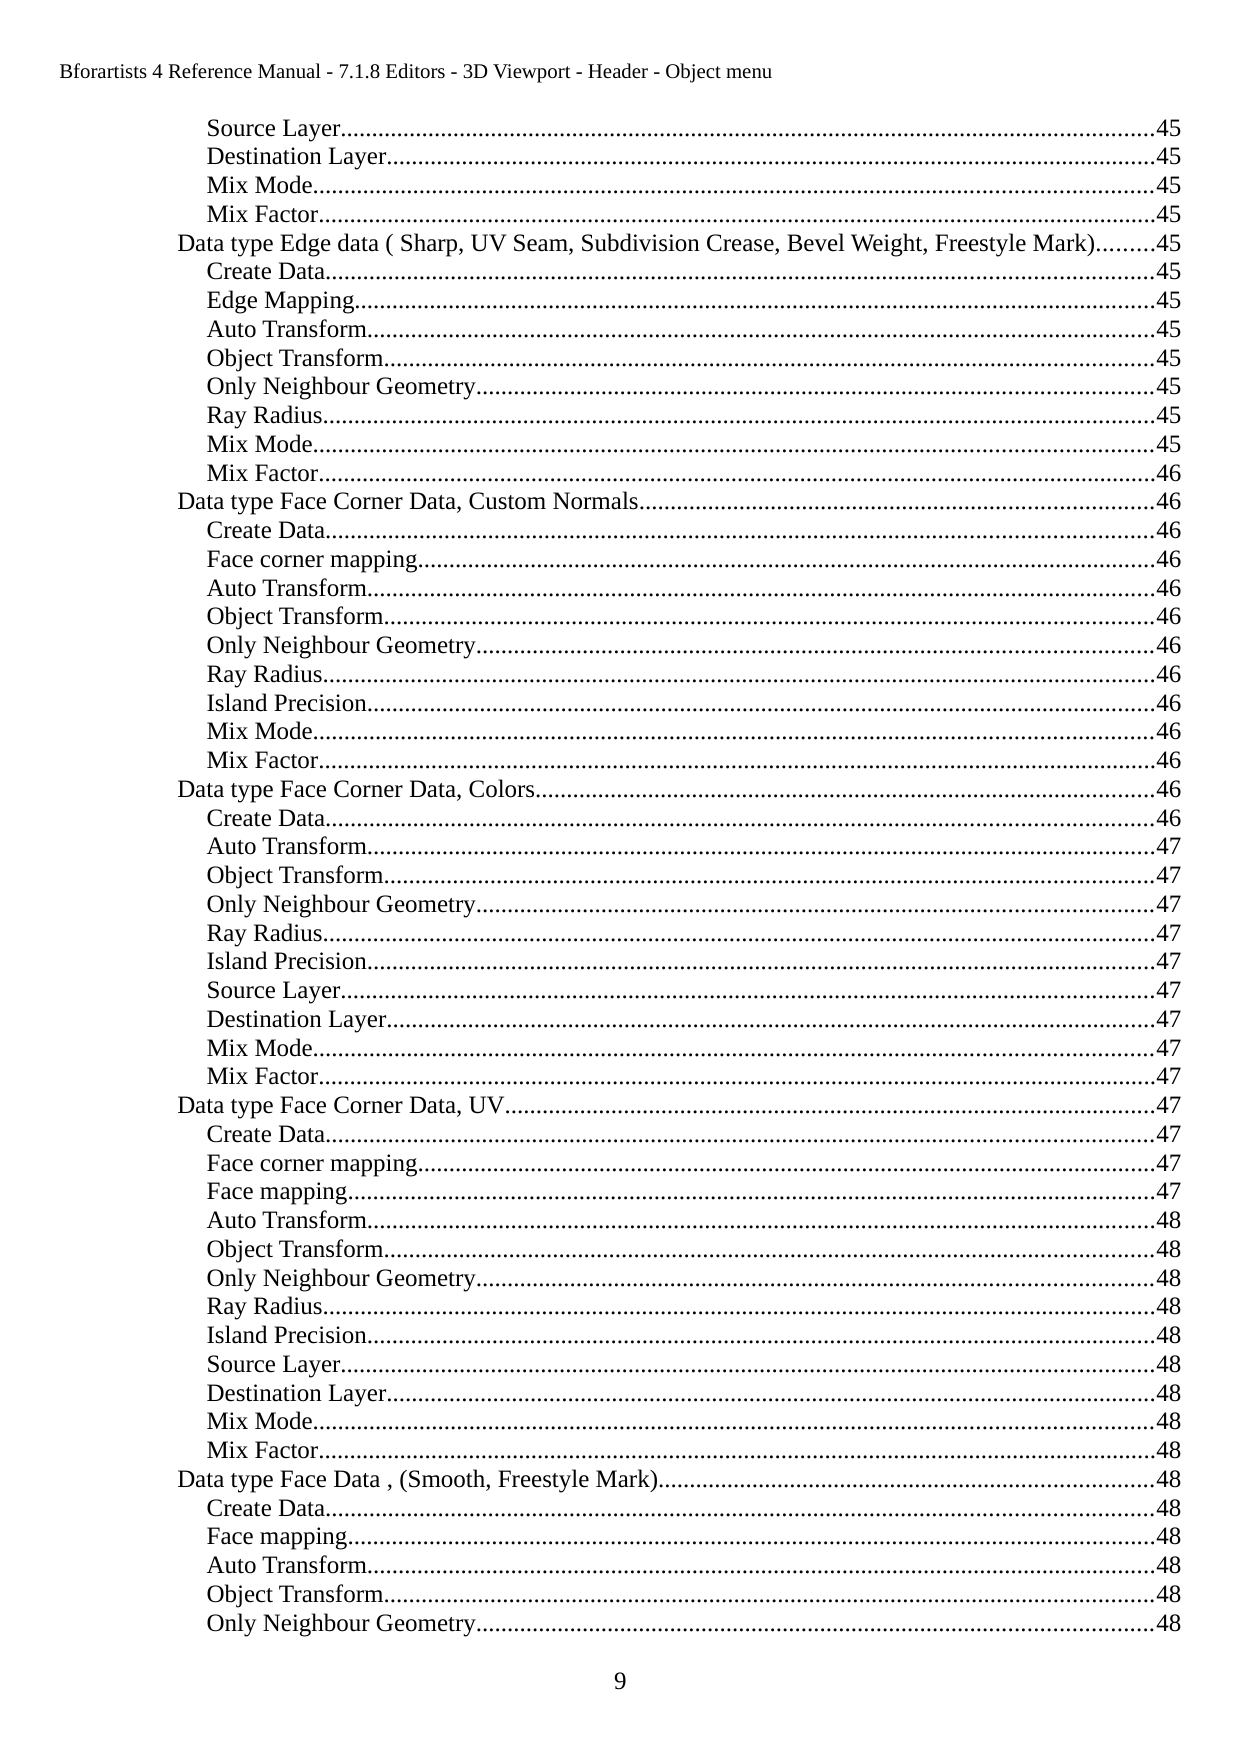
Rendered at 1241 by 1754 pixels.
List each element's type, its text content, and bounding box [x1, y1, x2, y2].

text Object Transform 45 [206, 343, 1181, 371]
text Edge Mapping 45 [206, 285, 1181, 314]
text Only Neighbour Geometry 46 [206, 630, 1181, 659]
text Island Precision 46 [206, 688, 1181, 716]
text Ray Radius 48 [206, 1291, 1181, 1320]
text Data type Edge data ( Sharp, UV Seam, Subdivision Crease, Bevel Weight, Freestyle Mark) 45 [177, 228, 1181, 256]
text Create Data 46 [206, 515, 1181, 544]
text Face corner mapping 46 [206, 544, 1181, 573]
text Only Neighbour Geometry 48 [206, 1263, 1181, 1291]
text Create Data 45 [206, 256, 1181, 285]
text Mix Factor 48 [206, 1435, 1181, 1464]
text Auto Transform 47 [206, 831, 1181, 860]
text Auto Transform 48 [206, 1205, 1181, 1234]
text Mix Factor 46 [206, 745, 1181, 774]
text Create Data 46 [206, 803, 1181, 831]
text Island Precision 47 [206, 946, 1181, 975]
text Mix Mode 47 [206, 1033, 1181, 1061]
text Destination Layer 48 [206, 1378, 1181, 1406]
text Object Transform 48 [206, 1234, 1181, 1263]
text Island Precision 48 [206, 1320, 1181, 1349]
text Source Layer 48 [206, 1349, 1181, 1378]
text Mix Mode 46 [206, 716, 1181, 745]
text Only Neighbour Geometry 45 [206, 371, 1181, 400]
text Mix Mode 45 [206, 429, 1181, 458]
text Object Transform 47 [206, 860, 1181, 889]
text Data type Face Corner Data, UV 47 [177, 1090, 1181, 1119]
text Source Layer 47 [206, 975, 1181, 1004]
text Face mapping 47 [206, 1176, 1181, 1205]
text Face corner mapping 47 [206, 1148, 1181, 1176]
text Create Data 48 [206, 1493, 1181, 1521]
text Destination Layer 45 [206, 141, 1181, 170]
text Create Data 47 [206, 1119, 1181, 1148]
text Object Transform 46 [206, 601, 1181, 630]
text Mix Factor 47 [206, 1061, 1181, 1090]
text Mix Mode 48 [206, 1406, 1181, 1435]
text Data type Face Corner Data, Colors 46 [177, 774, 1181, 803]
text Only Neighbour Geometry 48 [206, 1608, 1181, 1636]
text Mix Mode 45 [206, 170, 1181, 199]
text Only Neighbour Geometry 47 [206, 889, 1181, 918]
text Mix Factor 46 [206, 458, 1181, 486]
text Auto Transform 48 [206, 1550, 1181, 1579]
text Auto Transform 45 [206, 314, 1181, 343]
text Face mapping 48 [206, 1521, 1181, 1550]
text Data type Face Corner Data, Custom Normals 46 [177, 486, 1181, 515]
text Mix Factor 45 [206, 199, 1181, 228]
text Object Transform 48 [206, 1579, 1181, 1608]
text Ray Radius 47 [206, 918, 1181, 946]
text Auto Transform 46 [206, 573, 1181, 601]
text Destination Layer 47 [206, 1004, 1181, 1033]
text Ray Radius 45 [206, 400, 1181, 429]
text Source Layer 45 [206, 113, 1181, 141]
text Ray Radius 46 [206, 659, 1181, 688]
text Data type Face Data , (Smooth, Freestyle Mark) 48 [177, 1464, 1181, 1493]
